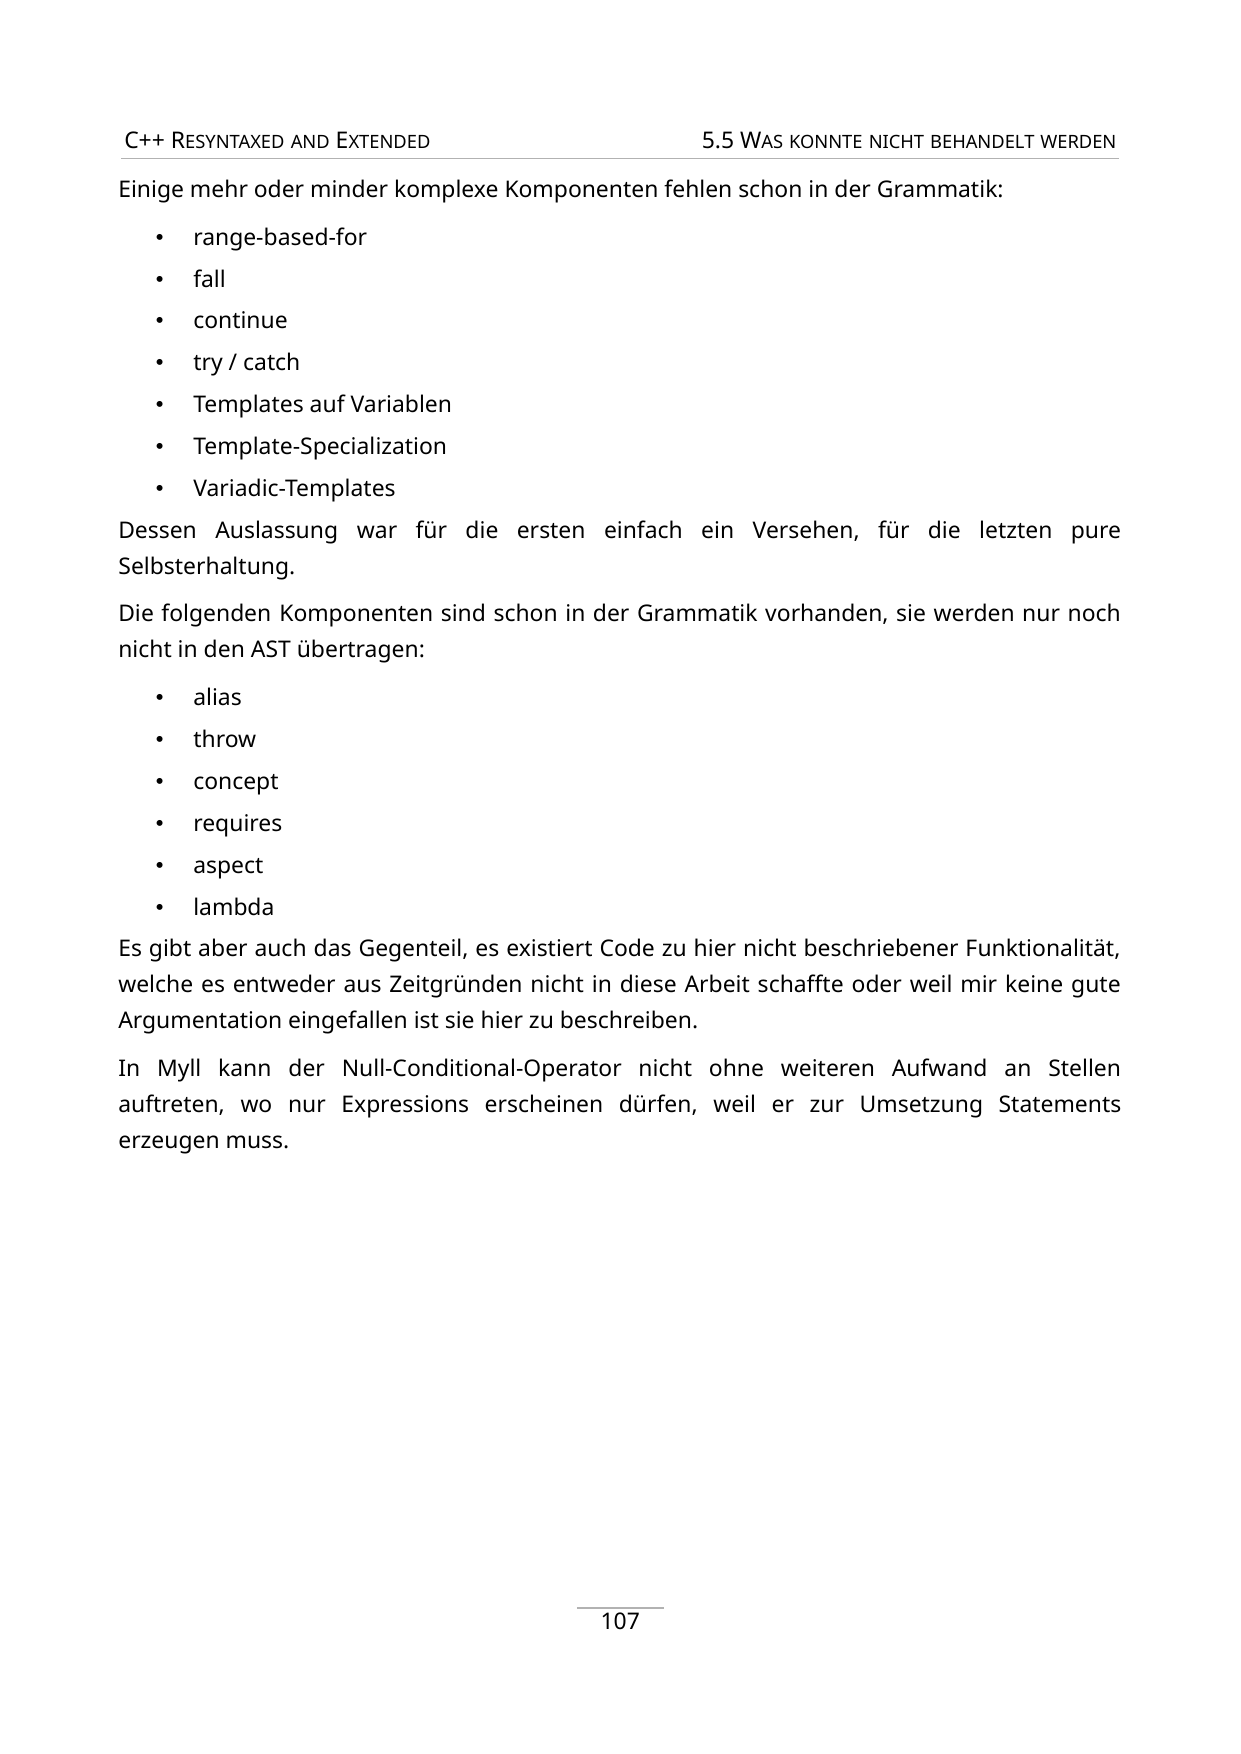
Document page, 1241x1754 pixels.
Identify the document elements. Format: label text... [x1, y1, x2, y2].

list requires [156, 807, 1122, 838]
list fall [156, 262, 1122, 294]
list concept [156, 765, 1122, 796]
text In Myll kann der Null-Conditional-Operator nicht ohne weiteren Aufwand an Stellen auftreten, wo nur Expressions erscheinen dürfen, weil er zur Umsetzung Statements erzeugen muss. [118, 1052, 1122, 1155]
list Template-Specialization [156, 430, 1122, 461]
list range-based-for [156, 221, 1122, 252]
list try / catch [156, 346, 1122, 377]
list throw [156, 723, 1122, 754]
list alias [156, 681, 1122, 712]
text Einige mehr oder minder komplexe Komponenten fehlen schon in der Grammatik: [118, 173, 1122, 204]
list aspect [156, 848, 1122, 880]
text Es gibt aber auch das Gegenteil, es existiert Code zu hier nicht beschriebener Funktionalität, welche es entweder aus Zeitgründen nicht in diese Arbeit schaffte oder weil mir keine gute Argumentation eingefallen ist sie hier zu beschreiben. [118, 932, 1122, 1035]
text Dessen Auslassung war für die ersten einfach ein Versehen, für die letzten pure Selbsterhaltung. [118, 514, 1122, 581]
list Variadic-Templates [156, 472, 1122, 503]
list continue [156, 304, 1122, 336]
text Die folgenden Komponenten sind schon in der Grammatik vorhanden, sie werden nur noch nicht in den AST übertragen: [118, 597, 1122, 664]
list lambda [156, 890, 1122, 922]
list Templates auf Variablen [156, 388, 1122, 419]
